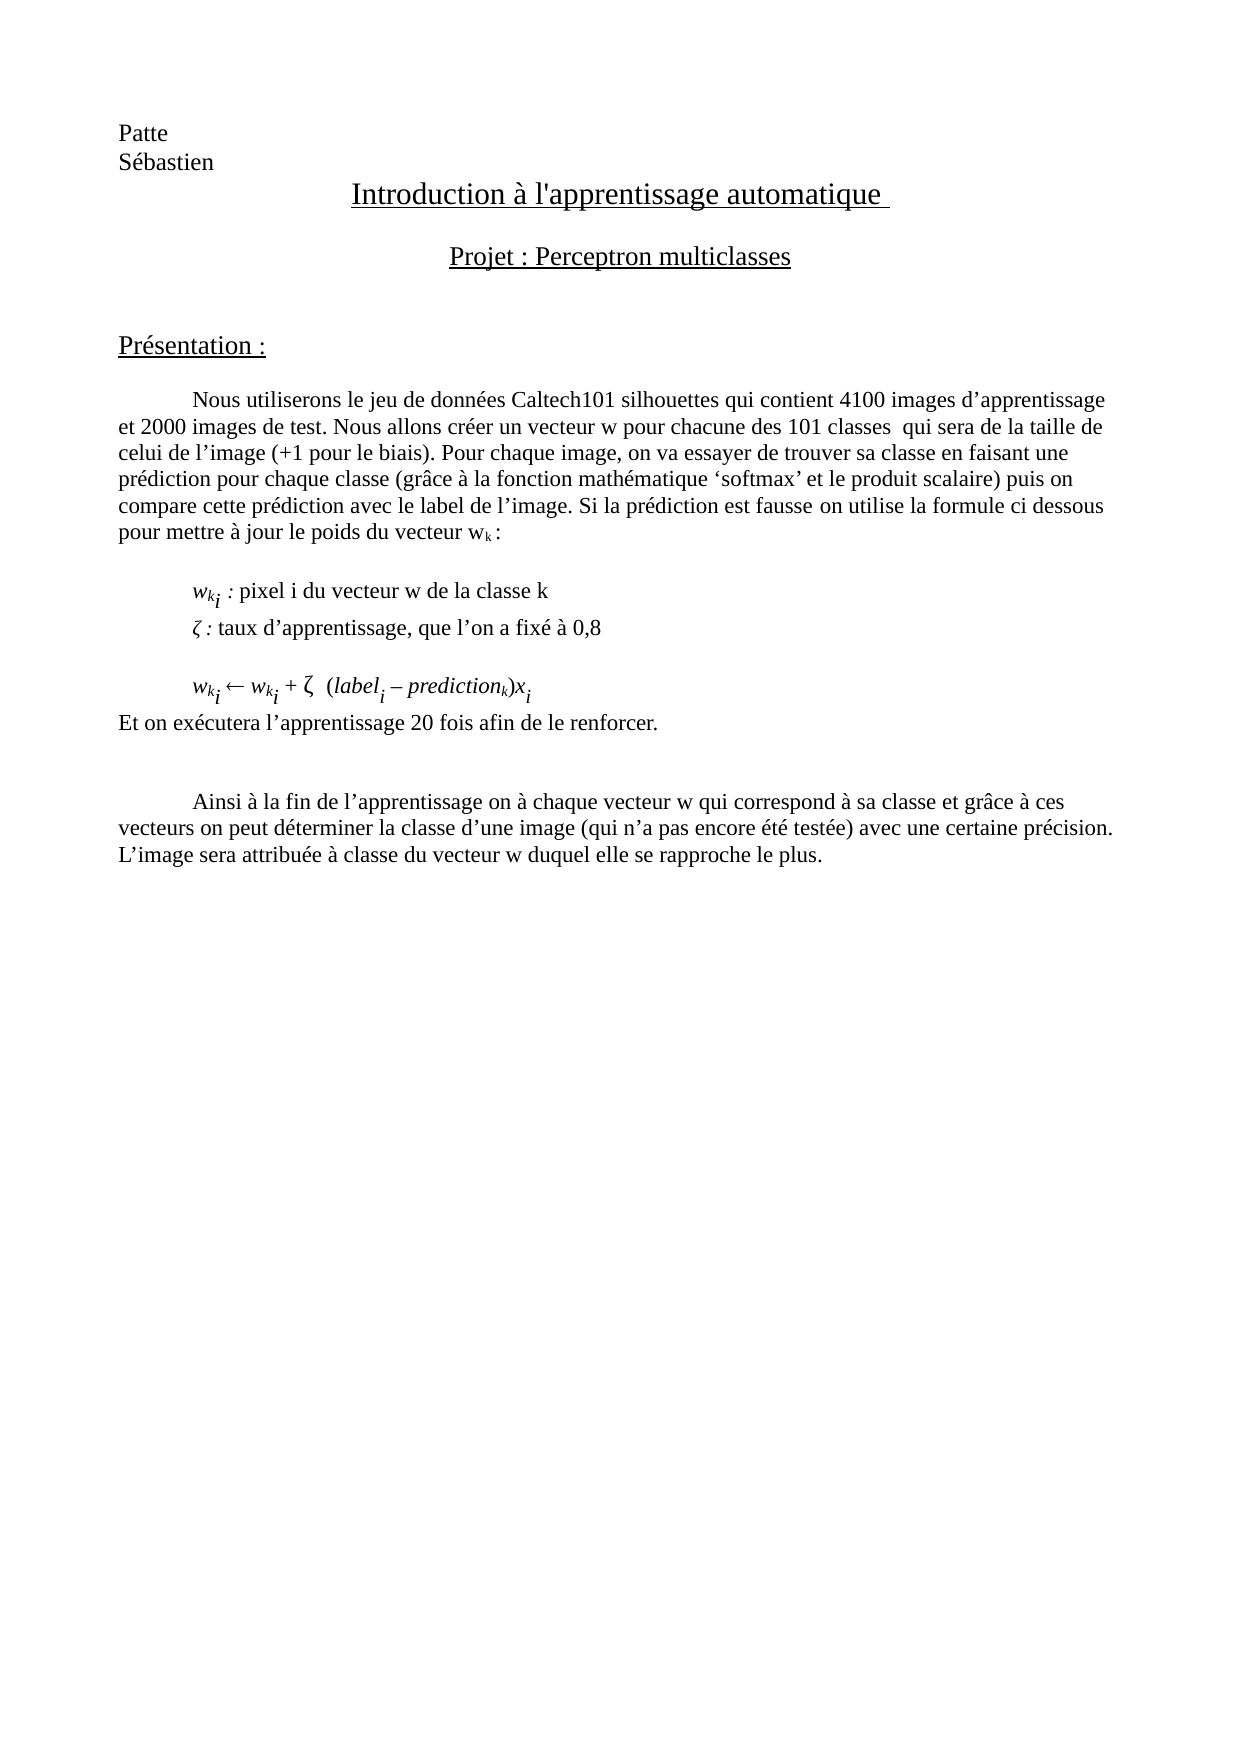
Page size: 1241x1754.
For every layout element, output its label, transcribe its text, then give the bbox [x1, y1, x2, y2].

text Introduction à l'apprentissage automatique [118, 176, 1122, 212]
text wki ¬ wki + ζ (labeli – predictionk)xi [118, 669, 1122, 709]
text ζ : taux d’apprentissage, que l’on a fixé à 0,8 [118, 613, 1122, 640]
text Ainsi à la fin de l’apprentissage on à chaque vecteur w qui correspond à sa classe et grâce à ces vecteurs on peut déterminer la classe d’une image (qui n’a pas encore été testée) avec une certaine précision. [118, 788, 1122, 841]
text Présentation : [118, 329, 1122, 360]
text wki : pixel i du vecteur w de la classe k [118, 573, 1122, 613]
text Projet : Perceptron multiclasses [118, 240, 1122, 271]
text Nous utiliserons le jeu de données Caltech101 silhouettes qui contient 4100 images d’apprentissage et 2000 images de test. Nous allons créer un vecteur w pour chacune des 101 classes qui sera de la taille de celui de l’image (+1 pour le biais). Pour chaque image, on va essayer de trouver sa classe en faisant une prédiction pour chaque classe (grâce à la fonction mathématique ‘softmax’ et le produit scalaire) puis on compare cette prédiction avec le label de l’image. Si la prédiction est fausse on utilise la formule ci dessous pour mettre à jour le poids du vecteur wk : [118, 386, 1122, 544]
text L’image sera attribuée à classe du vecteur w duquel elle se rapproche le plus. [118, 841, 1122, 867]
text Et on exécutera l’apprentissage 20 fois afin de le renforcer. [118, 709, 1122, 735]
text Sébastien [118, 147, 1122, 176]
text Patte [118, 118, 1122, 147]
